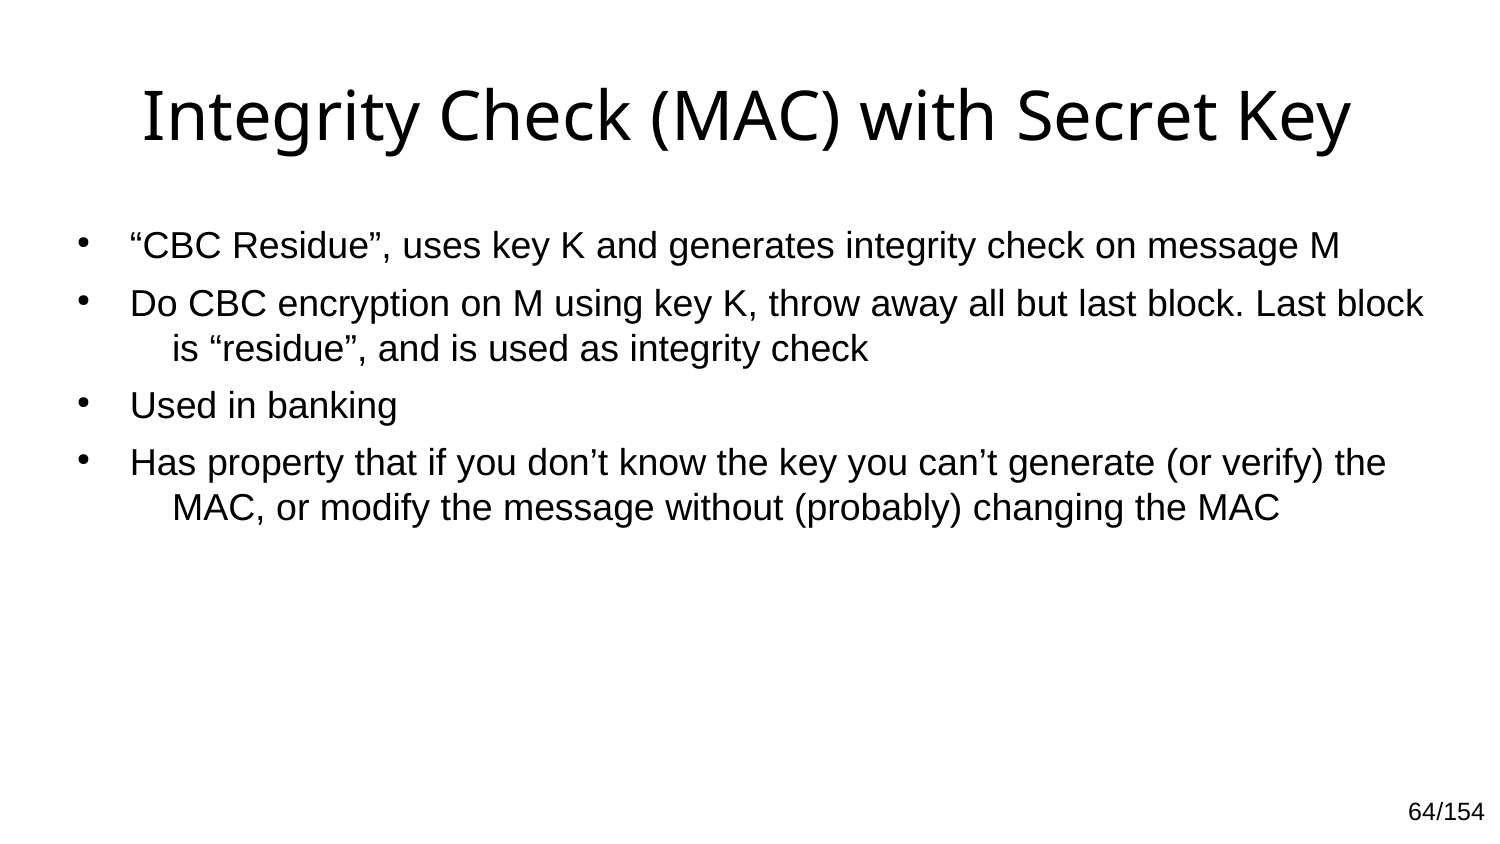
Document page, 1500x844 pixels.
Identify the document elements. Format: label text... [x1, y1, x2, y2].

list “CBC Residue”, uses key K and generates integrity check on message M Do CBC encryption on M using key K, throw away all but last block. Last block is “residue”, and is used as integrity check Used in banking Has property that if you don’t know the key you can’t generate (or verify) the MAC, or modify the message without (probably) changing the MAC [59, 221, 1447, 779]
title Integrity Check (MAC) with Secret Key [118, 21, 1378, 204]
